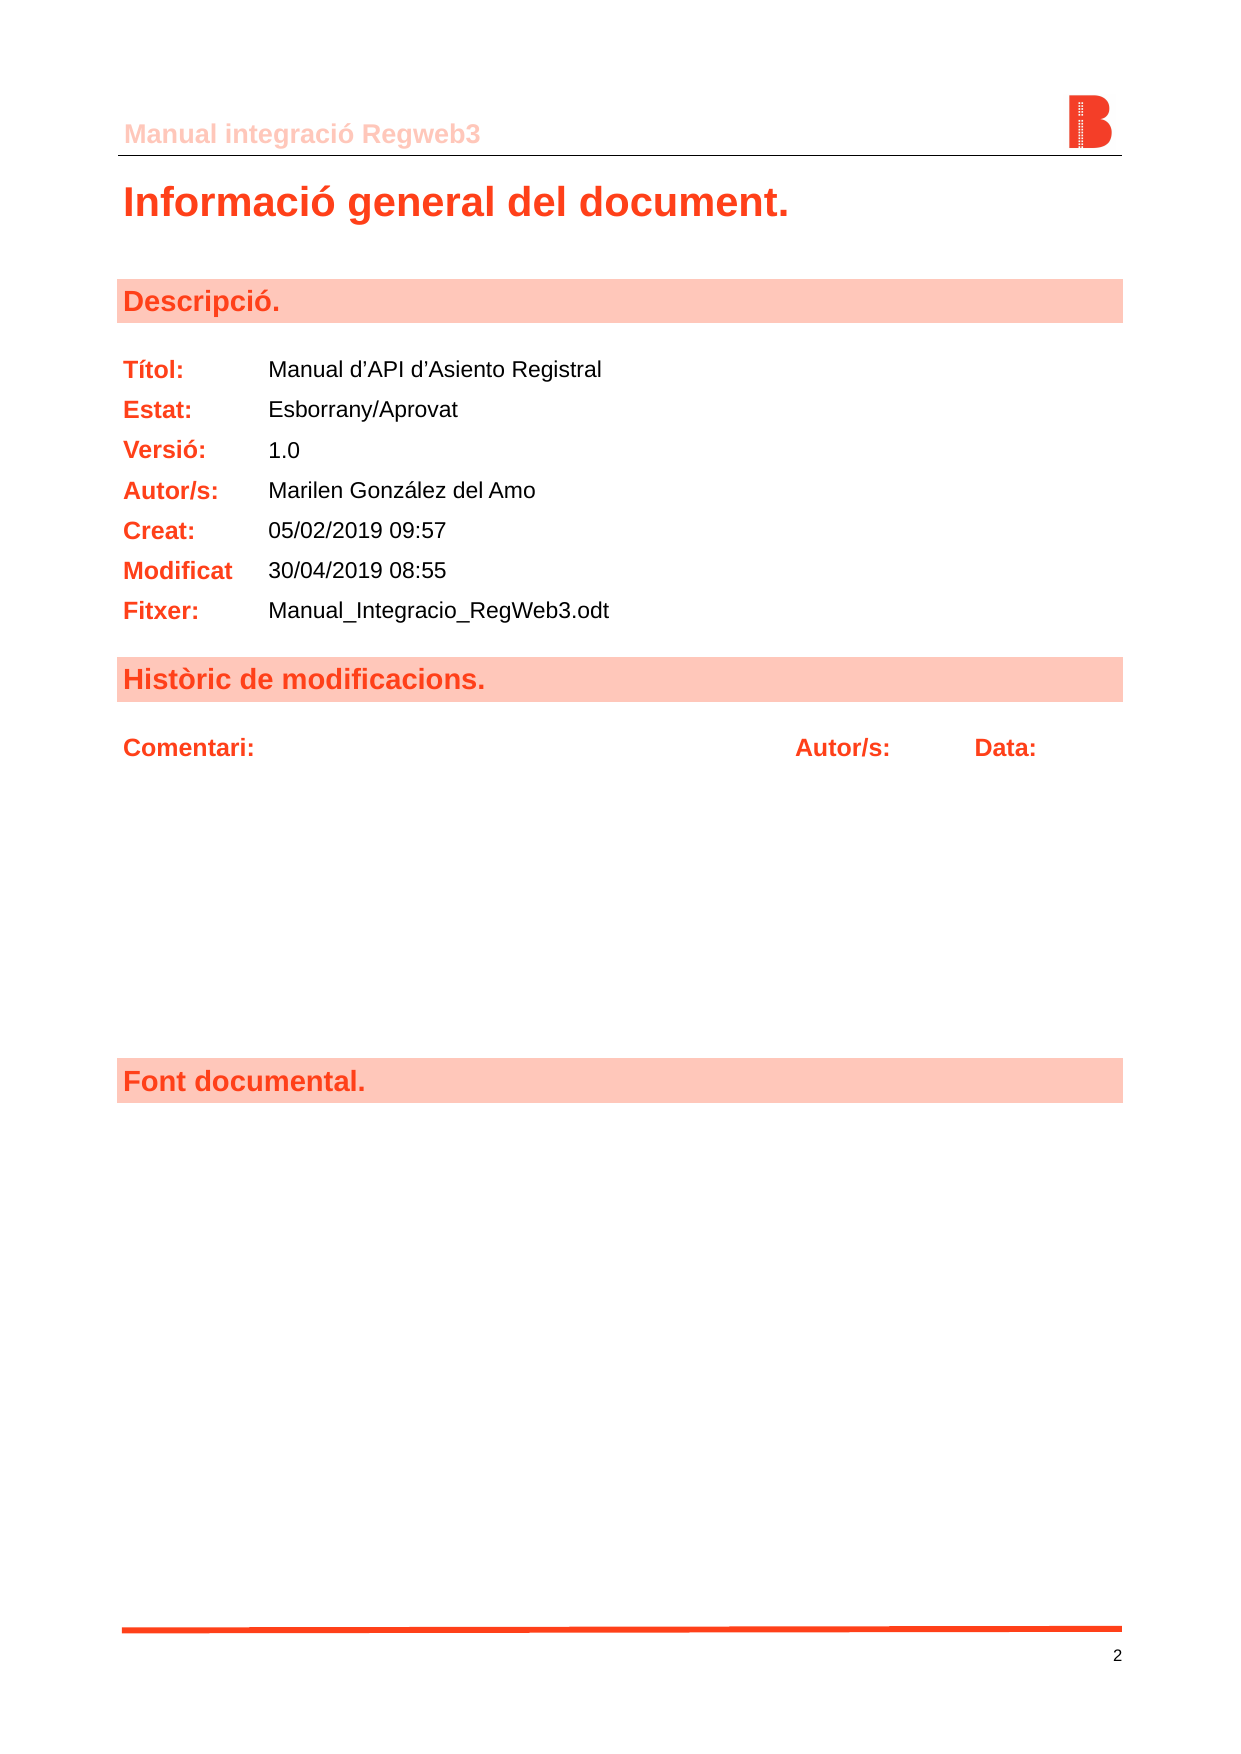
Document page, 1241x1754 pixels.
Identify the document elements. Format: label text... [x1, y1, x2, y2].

table_cell Autor/s: [117, 470, 262, 510]
table_cell Creat: [117, 510, 262, 550]
table_cell [969, 768, 1123, 806]
table_cell Descripció. [117, 279, 1123, 323]
table_cell [117, 1129, 1123, 1167]
table_cell [789, 881, 969, 919]
table_cell [117, 957, 789, 994]
table_cell [117, 843, 789, 881]
table_cell Autor/s: [789, 728, 969, 768]
table_cell [117, 1033, 1123, 1058]
table_cell [117, 631, 1123, 657]
table_cell [117, 806, 789, 843]
table_cell Comentari: [117, 728, 789, 768]
table_cell [117, 1103, 1123, 1129]
table_cell 1.0 [262, 430, 1123, 470]
table_cell Data: [969, 728, 1123, 768]
table_cell [117, 1245, 1123, 1282]
table_cell [969, 806, 1123, 843]
table_cell Marilen González del Amo [262, 470, 1123, 510]
table_cell [789, 919, 969, 957]
table_cell Fitxer: [117, 591, 262, 631]
table_cell [969, 995, 1123, 1032]
table_cell 05/02/2019 09:57 [262, 510, 1123, 550]
table_header Informació general del document. [117, 171, 1123, 278]
table_cell [117, 1167, 1123, 1207]
table_cell [789, 957, 969, 994]
table_cell [117, 919, 789, 957]
table_cell [117, 702, 1123, 727]
table_cell [789, 995, 969, 1032]
table_cell 30/04/2019 08:55 [262, 550, 1123, 591]
picture [1063, 94, 1117, 150]
table_cell [789, 843, 969, 881]
table_cell [789, 768, 969, 806]
table_cell Versió: [117, 430, 262, 470]
table_cell Modificat [117, 550, 262, 591]
table_cell [117, 881, 789, 919]
table_cell [117, 1207, 1123, 1244]
table_cell Històric de modificacions. [117, 657, 1123, 702]
table_cell Títol: [117, 349, 262, 389]
table_cell Esborrany/Aprovat [262, 390, 1123, 430]
table_cell Manual_Integracio_RegWeb3.odt [262, 591, 1123, 631]
table_cell [969, 881, 1123, 919]
table_cell Manual d’API d’Asiento Registral [262, 349, 1123, 389]
table_cell [117, 995, 789, 1032]
table_cell [969, 843, 1123, 881]
table_cell [789, 806, 969, 843]
table_cell [969, 919, 1123, 957]
table_cell Font documental. [117, 1058, 1123, 1103]
table_cell Estat: [117, 390, 262, 430]
table_cell [969, 957, 1123, 994]
table_cell [117, 324, 1123, 349]
table_cell [117, 768, 789, 806]
